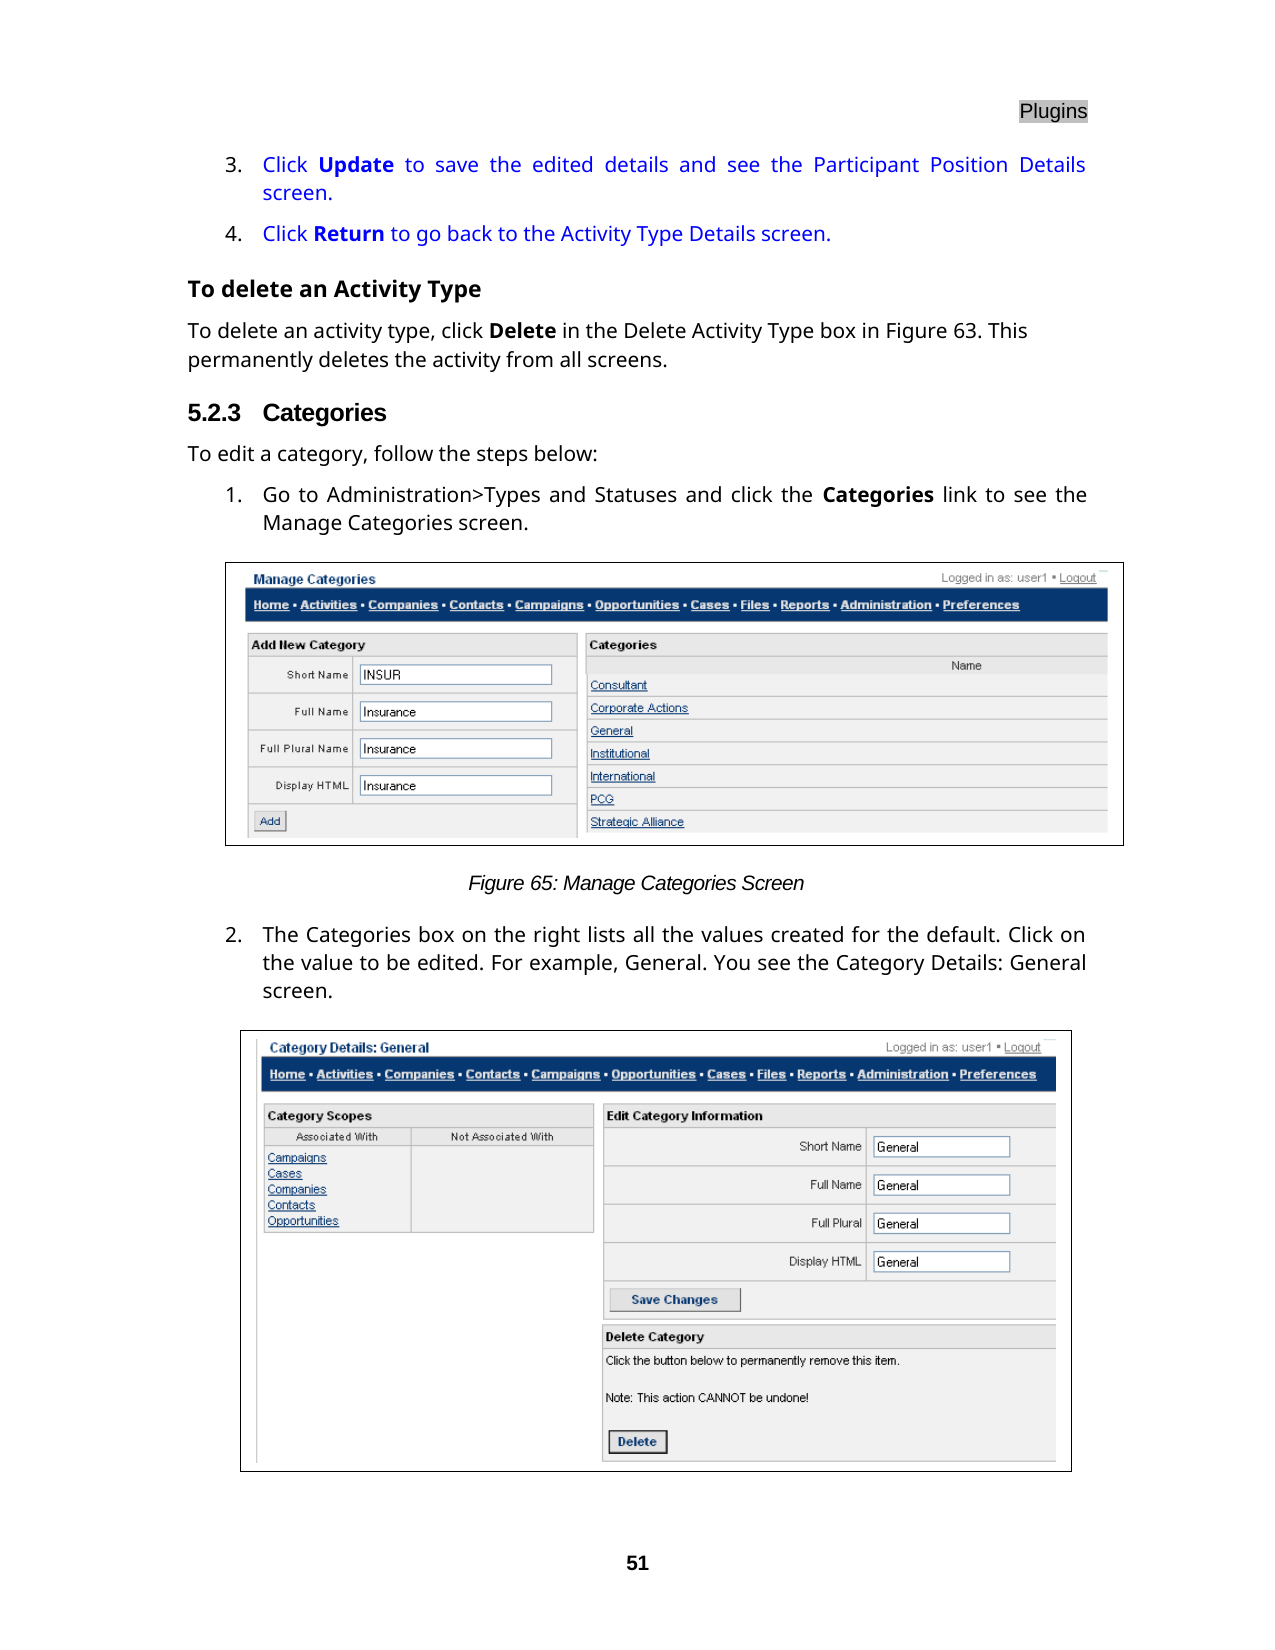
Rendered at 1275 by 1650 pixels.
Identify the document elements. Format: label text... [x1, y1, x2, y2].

list Click Return to go back to the Activity Type Details screen. [225, 219, 1087, 248]
text To delete an Activity Type [187, 273, 1087, 304]
picture [256, 1039, 1056, 1463]
picture [241, 570, 1108, 838]
text To delete an activity type, click Delete in the Delete Activity Type box in Figure 63. This permanently deletes the activity from all screens. [187, 317, 1087, 373]
text To edit a category, follow the steps below: [187, 439, 1087, 467]
list The Categories box on the right lists all the values created for the default. Click on the value to be edited. For example, General. You see the Category Details: General screen. [225, 920, 1087, 1005]
subtitle Categories [187, 398, 1087, 426]
text Figure 65: Manage Categories Screen [187, 871, 1087, 895]
list Click Update to save the edited details and see the Participant Position Details screen. [225, 150, 1087, 207]
list Go to Administration>Types and Statuses and click the Categories link to see the Manage Categories screen. [225, 480, 1087, 537]
